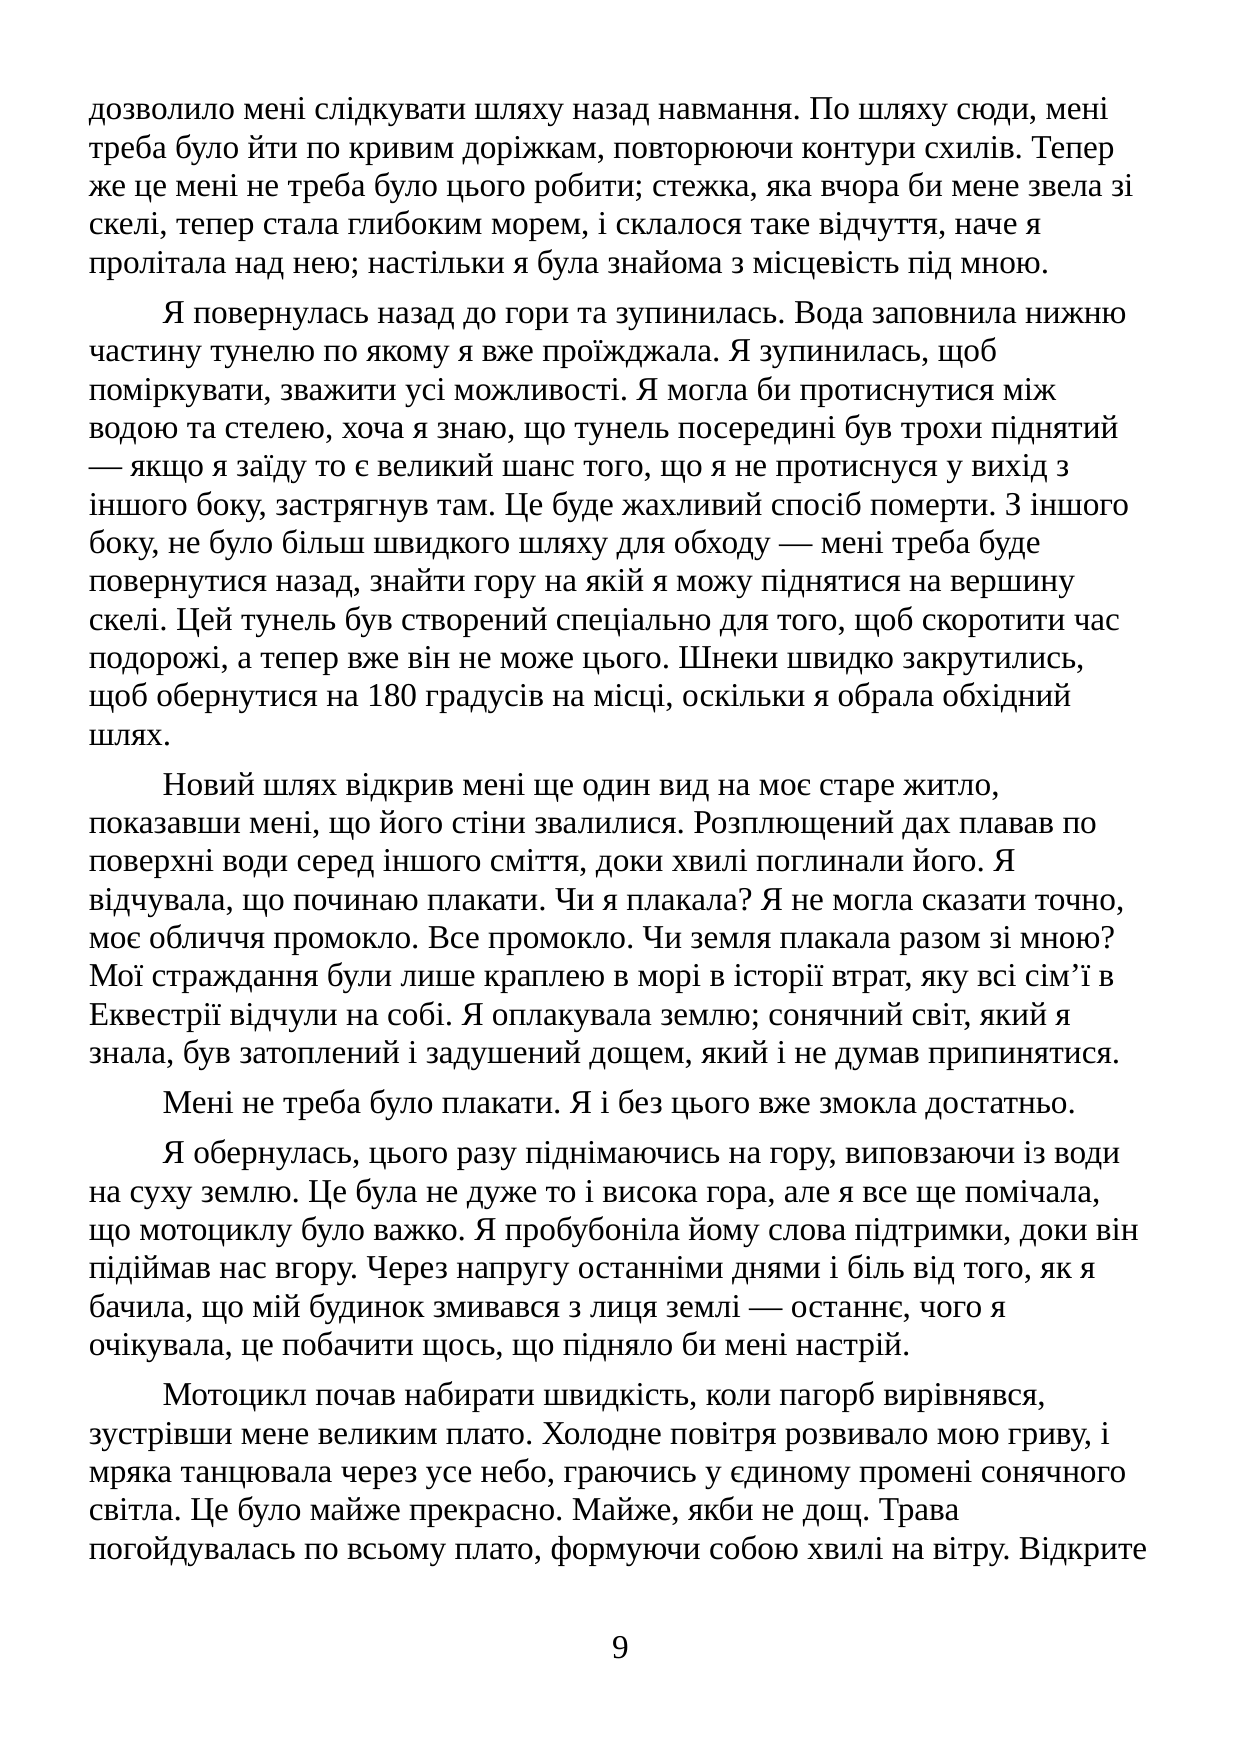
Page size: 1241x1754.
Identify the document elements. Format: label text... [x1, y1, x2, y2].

text Я обернулась, цього разу піднімаючись на гору, виповзаючи із води на суху землю. Це була не дуже то і висока гора, але я все ще помічала, що мотоциклу було важко. Я пробубоніла йому слова підтримки, доки він підіймав нас вгору. Через напругу останніми днями і біль від того, як я бачила, що мій будинок змивався з лиця землі — останнє, чого я очікувала, це побачити щось, що підняло би мені настрій. [88, 1133, 1152, 1363]
text Мені не треба було плакати. Я і без цього вже змокла достатньо. [88, 1082, 1152, 1121]
text Мотоцикл почав набирати швидкість, коли пагорб вирівнявся, зустрівши мене великим плато. Холодне повітря розвивало мою гриву, і мряка танцювала через усе небо, граючись у єдиному промені сонячного світла. Це було майже прекрасно. Майже, якби не дощ. Трава погойдувалась по всьому плато, формуючи собою хвилі на вітру. Відкрите [88, 1374, 1152, 1566]
text дозволило мені слідкувати шляху назад навмання. По шляху сюди, мені треба було йти по кривим доріжкам, повторюючи контури схилів. Тепер же це мені не треба було цього робити; стежка, яка вчора би мене звела зі скелі, тепер стала глибоким морем, і склалося таке відчуття, наче я пролітала над нею; настільки я була знайома з місцевість під мною. [88, 88, 1152, 280]
text Новий шлях відкрив мені ще один вид на моє старе житло, показавши мені, що його стіни звалилися. Розплющений дах плавав по поверхні води серед іншого сміття, доки хвилі поглинали його. Я відчувала, що починаю плакати. Чи я плакала? Я не могла сказати точно, моє обличчя промокло. Все промокло. Чи земля плакала разом зі мною? Мої страждання були лише краплею в морі в історії втрат, яку всі сім’ї в Еквестрії відчули на собі. Я оплакувала землю; сонячний світ, який я знала, був затоплений і задушений дощем, який і не думав припинятися. [88, 764, 1152, 1071]
text Я повернулась назад до гори та зупинилась. Вода заповнила нижню частину тунелю по якому я вже проїжджала. Я зупинилась, щоб поміркувати, зважити усі можливості. Я могла би протиснутися між водою та стелею, хоча я знаю, що тунель посередині був трохи піднятий — якщо я заїду то є великий шанс того, що я не протиснуся у вихід з іншого боку, застрягнув там. Це буде жахливий спосіб померти. З іншого боку, не було більш швидкого шляху для обходу — мені треба буде повернутися назад, знайти гору на якій я можу піднятися на вершину скелі. Цей тунель був створений спеціально для того, щоб скоротити час подорожі, а тепер вже він не може цього. Шнеки швидко закрутились, щоб обернутися на 180 градусів на місці, оскільки я обрала обхідний шлях. [88, 292, 1152, 752]
